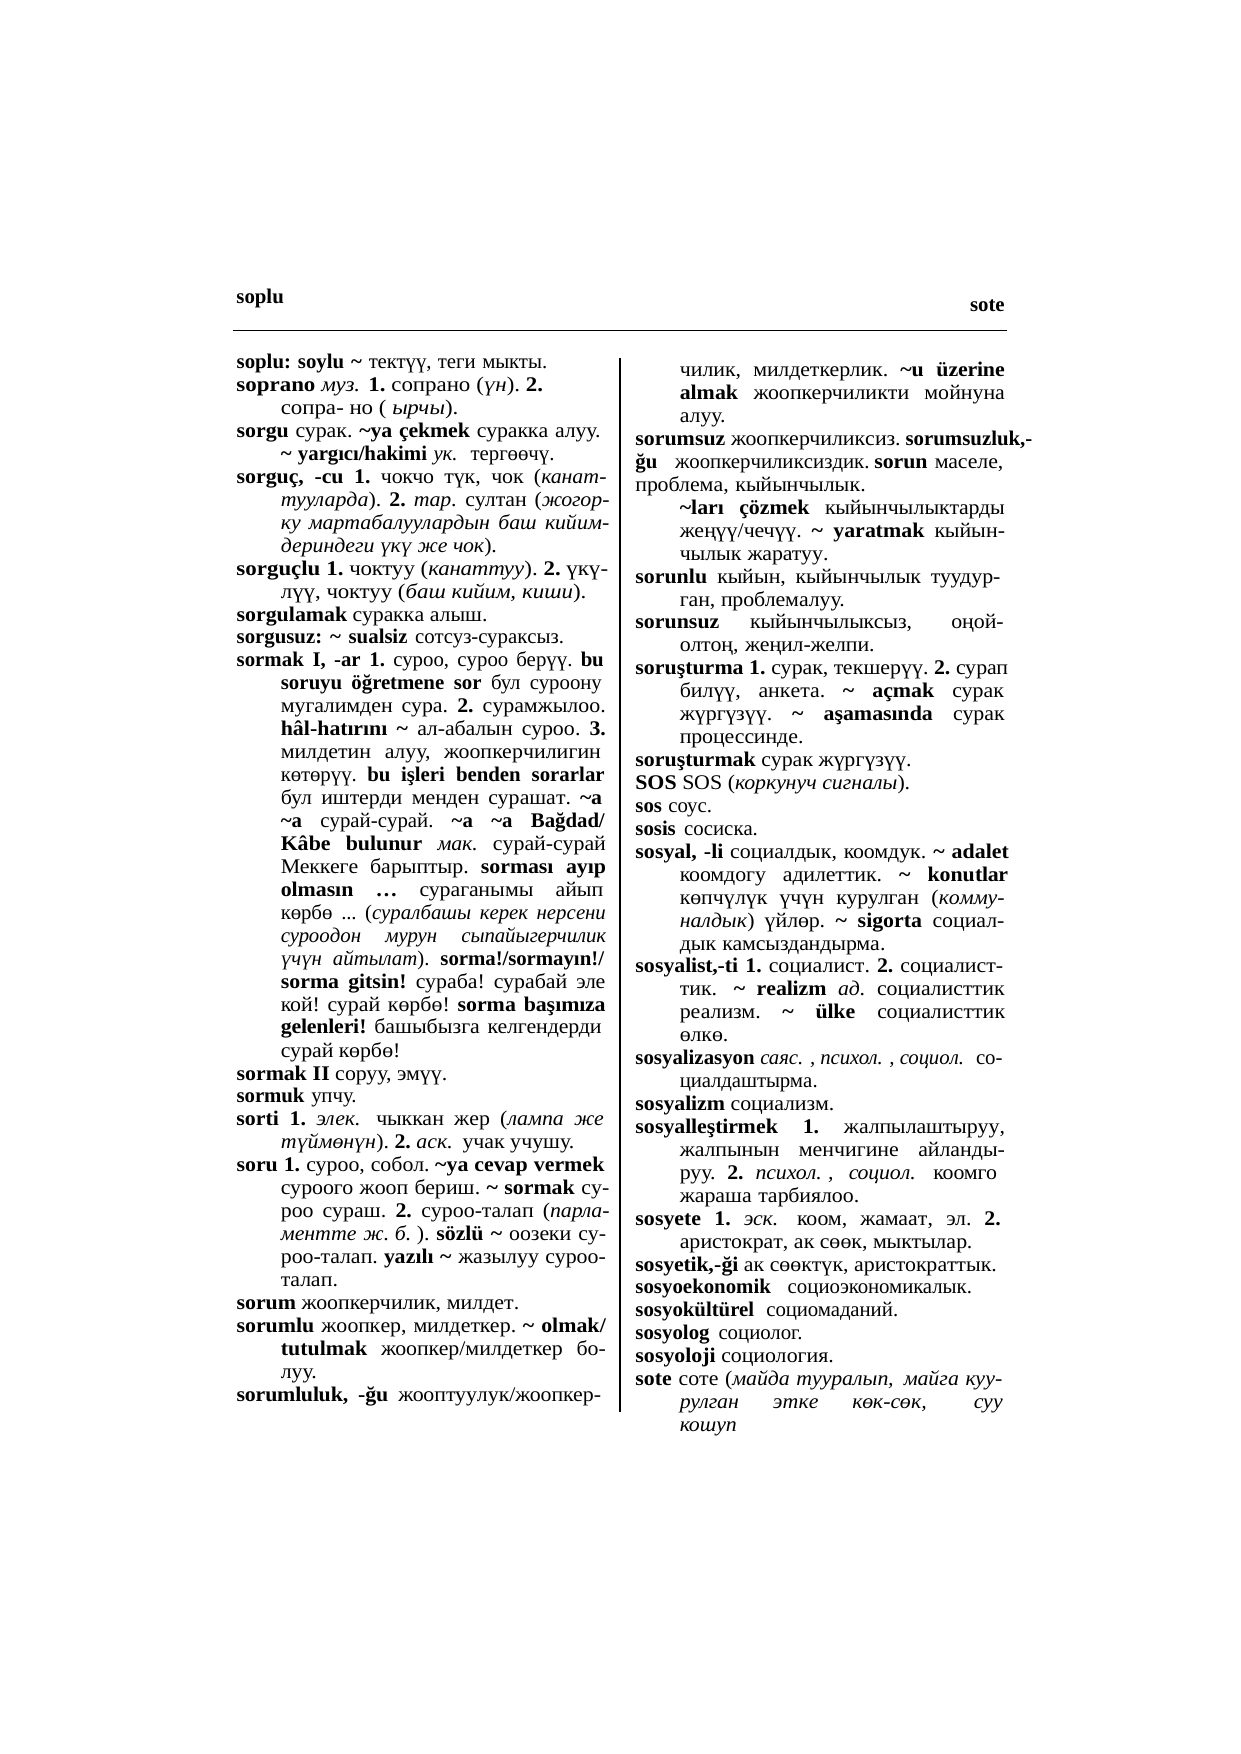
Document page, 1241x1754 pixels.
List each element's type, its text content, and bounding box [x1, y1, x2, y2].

text soplu [236, 284, 284, 308]
text sorum жоопкерчилик, милдет. [236, 1291, 609, 1314]
text soru 1. суроо, собол. ~ya cevap vermek [236, 1153, 609, 1176]
text бул иштерди менден сурашат. ~a [281, 786, 606, 809]
text налдык) үйлөр. ~ sigorta социал- дык камсыздандырма. [679, 909, 1005, 954]
text сурай көрбө! sormak II соруу, эмүү. sormuk упчу. [236, 1039, 468, 1107]
text суроого жооп бериш. ~ sormak су- роо сураш. 2. суроо-талап (парла- ментте ж. б. ). sözlü ~ оозеки су- [281, 1176, 609, 1245]
text sorgu сурак. ~ya çekmek суракка алуу. [236, 419, 609, 442]
text sosyete 1. эск. коом, жамаат, эл. 2. [635, 1207, 1065, 1230]
text soruşturmak сурак жүргүзүү. [635, 748, 1065, 771]
text ~ yargıcı/hakimi ук. тергөөчү. [281, 442, 556, 465]
text тууларда). 2. тар. султан (жогор- ку мартабалуулардын баш кийим- дериндеги үкү же чок). [281, 488, 609, 557]
text sos соус. [635, 794, 1037, 817]
text soruşturma 1. сурак, текшерүү. 2. сурап билүү, анкета. ~ açmak сурак [635, 656, 1061, 702]
text SOS SOS (коркунуч сигналы). [635, 771, 1065, 794]
text sorunlu кыйын, кыйынчылык туудур- ган, проблемалуу. [635, 565, 1035, 611]
text рулган этке көк-сөк, суу кошуп [679, 1390, 1004, 1436]
text көтөрүү. bu işleri benden sorarlar [281, 763, 606, 786]
text ~a сурай-сурай. ~a ~a Bağdad/ [281, 809, 606, 832]
text олтоң, жеңил-желпи. [679, 633, 878, 656]
text sosyalleştirmek 1. жалпылаштыруу, жалпынын менчигине айланды- руу. 2. психол. , социол. коомго [635, 1115, 1005, 1184]
text sosyetik,-ği ак сөөктүк, аристократтык. sosyoekonomik социоэкономикалык. sosyokültürel социомаданий. [635, 1253, 1065, 1321]
text sorguç, -cu 1. чокчо түк, чок (канат- [236, 465, 609, 488]
text sorumsuz жоопкерчиликсиз. sorumsuzluk,-ğu жоопкерчиликсиздик. sorun маселе, проблема, кыйынчылык. [635, 427, 1045, 496]
text sorti 1. элек. чыккан жер (лампа же түймөнүн). 2. аск. учак учушу. [236, 1107, 609, 1153]
text soplu: soylu ~ тектүү, теги мыкты. [236, 349, 609, 373]
text sorumluluk, -ğu жооптуулук/жоопкер- [236, 1383, 609, 1406]
text sorguçlu 1. чоктуу (канаттуу). 2. үкү- лүү, чоктуу (баш кийим, киши). [236, 557, 609, 603]
text мугалимден сура. 2. сурамжылоо. hâl-hatırını ~ ал-абалын суроо. 3. милдетин алуу, жоопкерчилигин [281, 694, 606, 763]
text sorma gitsin! сураба! сурабай эле кой! сурай көрбө! sorma başımıza gelenleri! башыбызга келгендерди [281, 970, 606, 1038]
text тик. ~ realizm ад. социалисттик реализм. ~ ülke социалисттик өлкө. [679, 977, 1004, 1046]
text sote соте (майда тууралып, майга куу- [635, 1367, 1037, 1390]
text sosyalizasyon саяс. , психол. , социол. со- циалдаштырма. [635, 1046, 1030, 1092]
text аристократ, ак сөөк, мыктылар. [679, 1230, 974, 1253]
text sorumlu жоопкер, милдеткер. ~ olmak/ tutulmak жоопкер/милдеткер бо- луу. [236, 1314, 606, 1383]
text sosyalist,-ti 1. социалист. 2. социалист- [635, 954, 1065, 977]
text sosis сосиска. [635, 817, 1037, 840]
text жараша тарбиялоо. [679, 1184, 860, 1207]
text sormak I, -ar 1. суроо, суроо берүү. bu soruyu öğretmene sor бул суроону [236, 648, 609, 694]
text роо-талап. yazılı ~ жазылуу суроо- талап. [281, 1245, 606, 1291]
text sosyal, -li социалдык, коомдук. ~ adalet коомдогу адилеттик. ~ konutlar көпчүлүк үчүн курулган (комму- [635, 840, 1008, 909]
text sorunsuz кыйынчылыксыз, оңой- [635, 611, 1065, 633]
text soprano муз. 1. сопрано (үн). 2. сопра- но ( ырчы). [236, 373, 609, 419]
text жүргүзүү. ~ aşamasında сурак процессинде. [679, 702, 1004, 748]
text көрбө ... (суралбашы керек нерсени суроодон мурун сыпайыгерчилик үчүн айтылат). sorma!/sormayın!/ [281, 901, 606, 970]
text sote [909, 292, 1065, 316]
text sorgulamak суракка алыш. [236, 603, 609, 626]
text Kâbe bulunur мак. сурай-сурай Меккеге барыптыр. sorması ayıp olmasın … сураганымы айып [281, 832, 606, 901]
text sosyalizm социализм. [635, 1092, 1065, 1115]
text sorgusuz: ~ sualsiz сотсуз-сураксыз. [236, 626, 609, 648]
text чилик, милдеткерлик. ~u üzerine almak жоопкерчиликти мойнуна алуу. [679, 358, 1004, 427]
text sosyoloji социология. [635, 1344, 1037, 1367]
text sosyolog социолог. [635, 1321, 1037, 1344]
text ~ları çözmek кыйынчылыктарды жеңүү/чечүү. ~ yaratmak кыйын- чылык жаратуу. [679, 496, 1005, 564]
